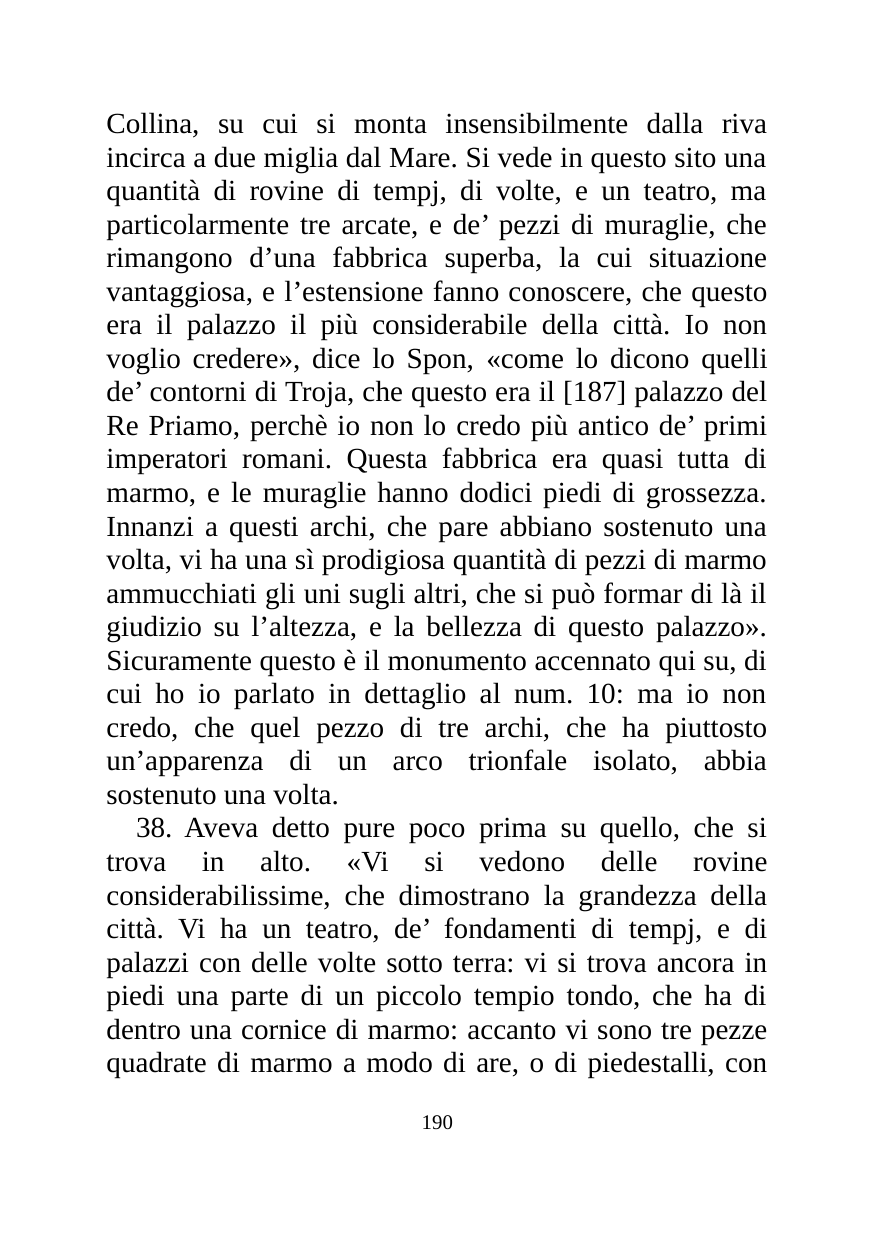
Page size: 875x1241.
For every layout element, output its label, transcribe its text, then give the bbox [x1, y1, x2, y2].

text 38. Aveva detto pure poco prima su quello, che si trova in alto. «Vi si vedono delle rovine considerabilissime, che dimostrano la grandezza della città. Vi ha un teatro, de’ fondamenti di tempj, e di palazzi con delle volte sotto terra: vi si trova ancora in piedi una parte di un piccolo tempio tondo, che ha di dentro una cornice di marmo: accanto vi sono tre pezze quadrate di marmo a modo di are, o di piedestalli, con [106, 811, 768, 1079]
text Collina, su cui si monta insensibilmente dalla riva incirca a due miglia dal Mare. Si vede in questo sito una quantità di rovine di tempj, di volte, e un teatro, ma particolarmente tre arcate, e de’ pezzi di muraglie, che rimangono d’una fabbrica superba, la cui situazione vantaggiosa, e l’estensione fanno conoscere, che questo era il palazzo il più considerabile della città. Io non voglio credere», dice lo Spon, «come lo dicono quelli de’ contorni di Troja, che questo era il [187] palazzo del Re Priamo, perchè io non lo credo più antico de’ primi imperatori romani. Questa fabbrica era quasi tutta di marmo, e le muraglie hanno dodici piedi di grossezza. Innanzi a questi archi, che pare abbiano sostenuto una volta, vi ha una sì prodigiosa quantità di pezzi di marmo ammucchiati gli uni sugli altri, che si può formar di là il giudizio su l’altezza, e la bellezza di questo palazzo». Sicuramente questo è il monumento accennato qui su, di cui ho io parlato in dettaglio al num. 10: ma io non credo, che quel pezzo di tre archi, che ha piuttosto un’apparenza di un arco trionfale isolato, abbia sostenuto una volta. [106, 106, 768, 811]
